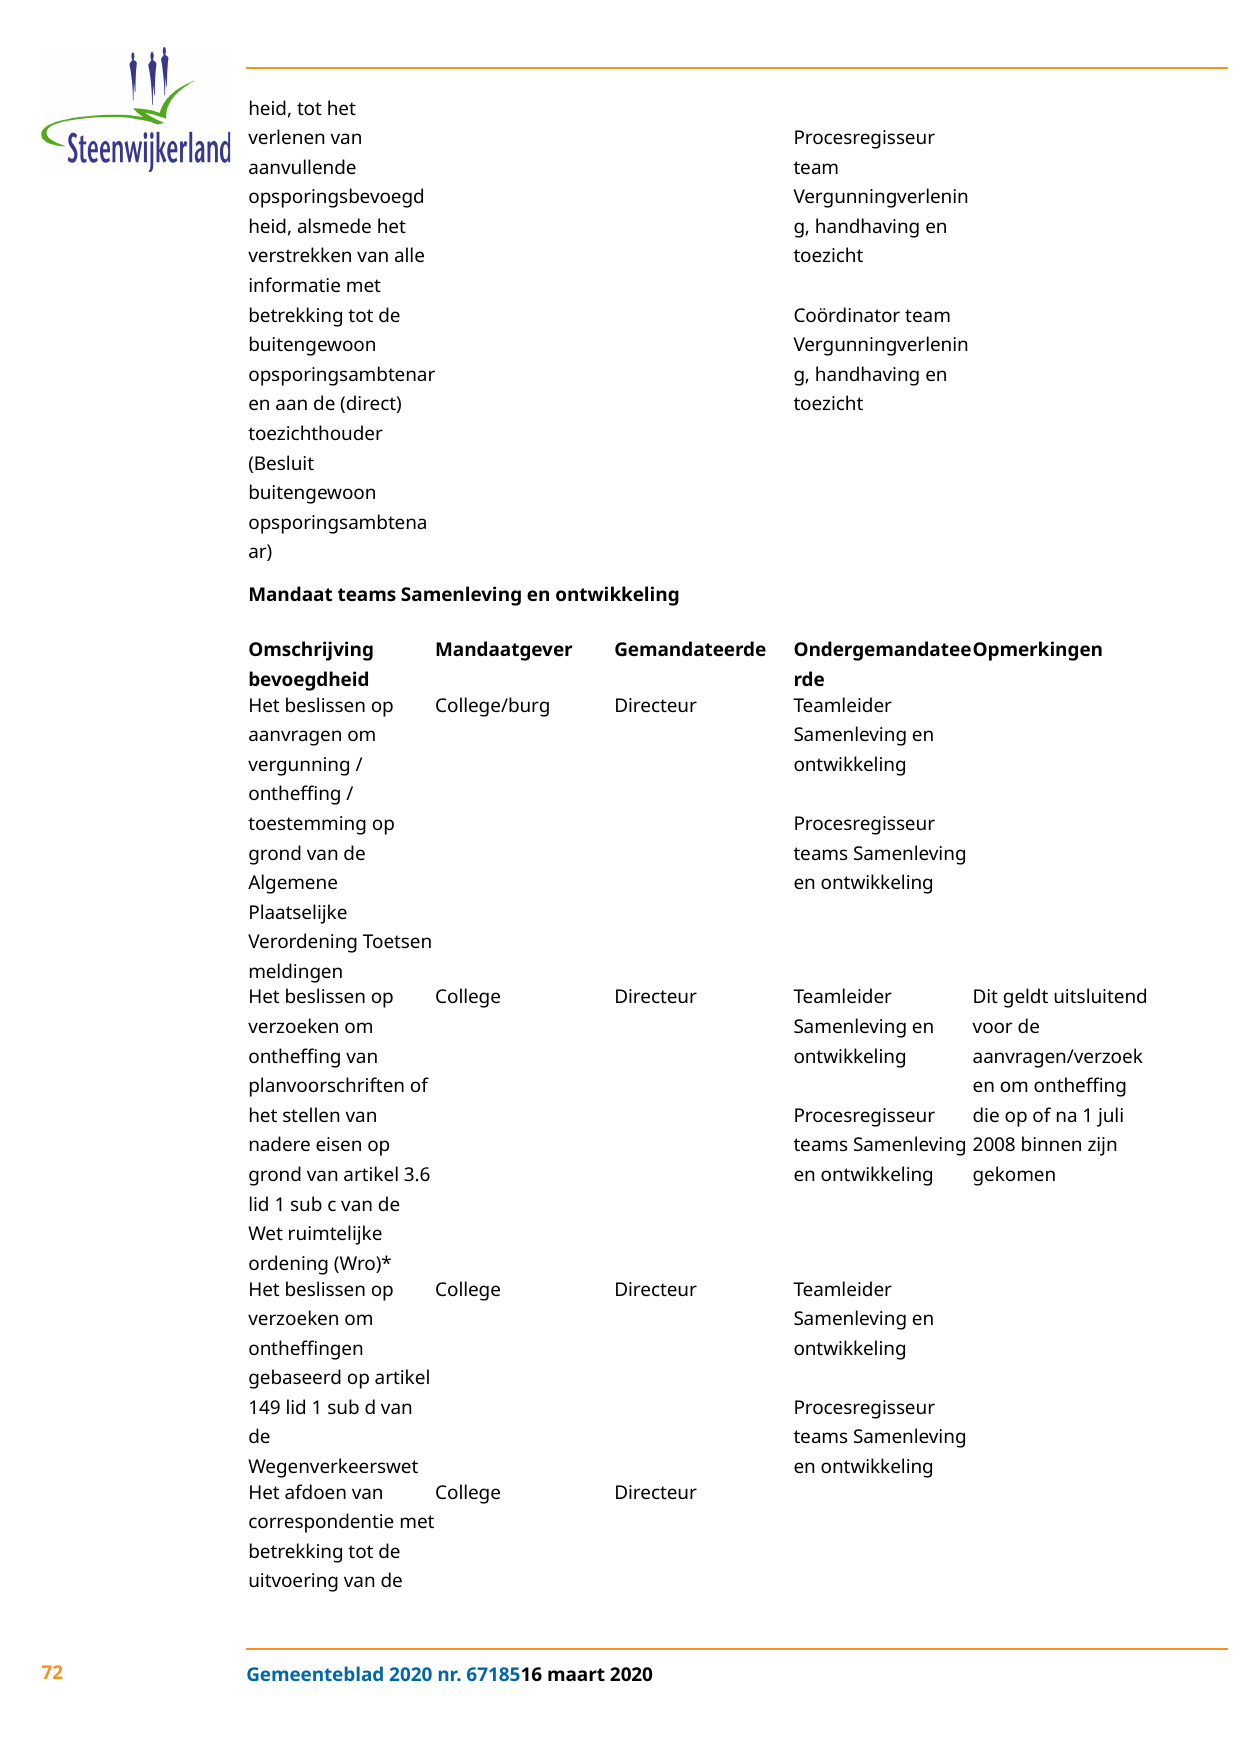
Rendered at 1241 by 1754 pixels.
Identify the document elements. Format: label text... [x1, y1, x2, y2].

table_cell Het afdoen van correspondentie met betrekking tot de uitvoering van de [248, 1479, 435, 1593]
table_cell Teamleider Samenleving en ontwikkeling Procesregisseur teams Samenleving en ontwikkeling [793, 692, 972, 984]
table_cell College [435, 984, 614, 1276]
table_cell Teamleider Samenleving en ontwikkeling Procesregisseur teams Samenleving en ontwikkeling [793, 1276, 972, 1479]
table_cell Directeur [614, 1276, 793, 1479]
table_cell Dit geldt uitsluitend voor de aanvragen/verzoeken om ontheffing die op of na 1 juli 2008 binnen zijn gekomen [973, 984, 1152, 1276]
table_cell heid, tot het verlenen van aanvullende opsporingsbevoegdheid, alsmede het verstrekken van alle informatie met betrekking tot de buitengewoon opsporingsambtenaren aan de (direct) toezichthouder (Besluit buitengewoon opsporingsambtenaar) [248, 95, 435, 564]
table_cell College/burg [435, 692, 614, 984]
table_cell [435, 95, 614, 564]
text Mandaat teams Samenleving en ontwikkeling [248, 581, 1152, 607]
table_cell Het beslissen op aanvragen om vergunning / ontheffing / toestemming op grond van de Algemene Plaatselijke Verordening Toetsen meldingen [248, 692, 435, 984]
table_cell [973, 1276, 1152, 1479]
table_header Gemandateerde [614, 636, 793, 692]
table_header Opmerkingen [973, 636, 1152, 692]
table_cell College [435, 1479, 614, 1593]
table_cell Procesregisseur team Vergunningverlening, handhaving en toezicht Coördinator team Vergunningverlening, handhaving en toezicht [793, 95, 972, 564]
picture [41, 47, 231, 172]
table_cell Het beslissen op verzoeken om ontheffing van planvoorschriften of het stellen van nadere eisen op grond van artikel 3.6 lid 1 sub c van de Wet ruimtelijke ordening (Wro)* [248, 984, 435, 1276]
table_header Ondergemandateerde [793, 636, 972, 692]
table_cell Directeur [614, 984, 793, 1276]
table_cell Directeur [614, 1479, 793, 1593]
table_cell [614, 95, 793, 564]
table_cell [973, 1479, 1152, 1593]
table_cell Directeur [614, 692, 793, 984]
table_cell College [435, 1276, 614, 1479]
table_cell [973, 95, 1152, 564]
table_header Mandaatgever [435, 636, 614, 692]
table_cell [973, 692, 1152, 984]
table_cell Het beslissen op verzoeken om ontheffingen gebaseerd op artikel 149 lid 1 sub d van de Wegenverkeerswet [248, 1276, 435, 1479]
table_cell Teamleider Samenleving en ontwikkeling Procesregisseur teams Samenleving en ontwikkeling [793, 984, 972, 1276]
table_cell [793, 1479, 972, 1593]
table_header Omschrijving bevoegdheid [248, 636, 435, 692]
